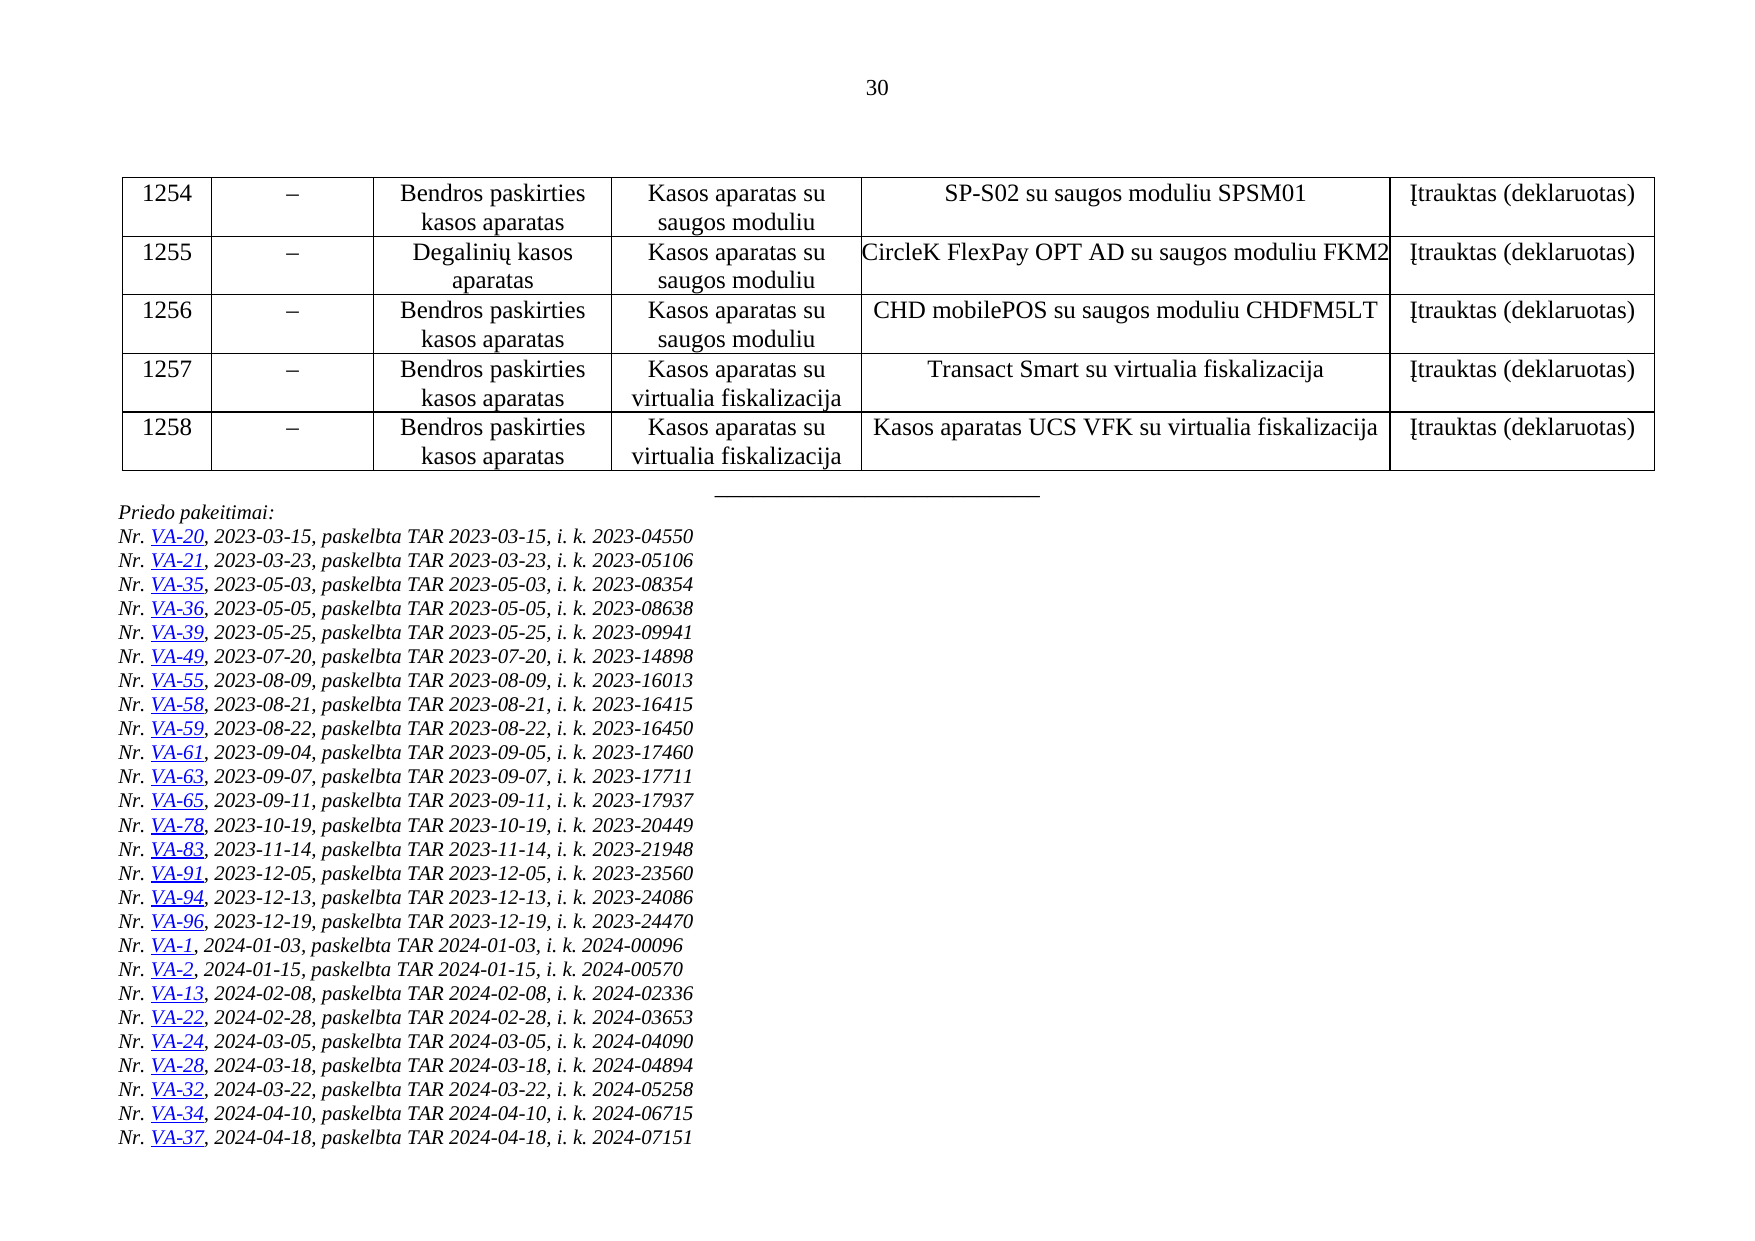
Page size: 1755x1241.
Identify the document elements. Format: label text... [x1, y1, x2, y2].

table_cell 1257 [123, 354, 211, 411]
text Nr. VA-65, 2023-09-11, paskelbta TAR 2023-09-11, i. k. 2023-17937 [118, 788, 1636, 812]
table_cell 1256 [123, 295, 211, 353]
table_cell 1258 [123, 413, 211, 470]
table_cell Kasos aparatas su virtualia fiskalizacija [612, 413, 861, 470]
text Nr. VA-36, 2023-05-05, paskelbta TAR 2023-05-05, i. k. 2023-08638 [118, 596, 1636, 620]
text Nr. VA-13, 2024-02-08, paskelbta TAR 2024-02-08, i. k. 2024-02336 [118, 981, 1636, 1005]
table_cell Kasos aparatas su virtualia fiskalizacija [612, 354, 861, 411]
table_cell Kasos aparatas su saugos moduliu [612, 295, 861, 353]
table_cell Degalinių kasos aparatas [374, 237, 611, 294]
table_cell Įtrauktas (deklaruotas) [1391, 295, 1654, 353]
text Nr. VA-63, 2023-09-07, paskelbta TAR 2023-09-07, i. k. 2023-17711 [118, 764, 1636, 788]
text __________________________ [118, 471, 1636, 500]
text Nr. VA-35, 2023-05-03, paskelbta TAR 2023-05-03, i. k. 2023-08354 [118, 572, 1636, 596]
text Nr. VA-20, 2023-03-15, paskelbta TAR 2023-03-15, i. k. 2023-04550 [118, 524, 1636, 548]
table_cell Transact Smart su virtualia fiskalizacija [862, 354, 1389, 411]
text Nr. VA-1, 2024-01-03, paskelbta TAR 2024-01-03, i. k. 2024-00096 [118, 933, 1636, 957]
text Nr. VA-83, 2023-11-14, paskelbta TAR 2023-11-14, i. k. 2023-21948 [118, 837, 1636, 861]
text Nr. VA-37, 2024-04-18, paskelbta TAR 2024-04-18, i. k. 2024-07151 [118, 1125, 1636, 1149]
table_cell – [212, 354, 373, 411]
table_cell Įtrauktas (deklaruotas) [1391, 354, 1654, 411]
table_cell 1255 [123, 237, 211, 294]
text Nr. VA-59, 2023-08-22, paskelbta TAR 2023-08-22, i. k. 2023-16450 [118, 716, 1636, 740]
text Nr. VA-49, 2023-07-20, paskelbta TAR 2023-07-20, i. k. 2023-14898 [118, 644, 1636, 668]
table_cell Bendros paskirties kasos aparatas [374, 354, 611, 411]
table_cell – [212, 295, 373, 353]
table_cell – [212, 178, 373, 236]
text Nr. VA-91, 2023-12-05, paskelbta TAR 2023-12-05, i. k. 2023-23560 [118, 861, 1636, 885]
table_cell Įtrauktas (deklaruotas) [1391, 237, 1654, 294]
table_cell [118, 353, 122, 411]
table_cell – [212, 413, 373, 470]
table_cell CircleK FlexPay OPT AD su saugos moduliu FKM2 [862, 237, 1389, 294]
text Nr. VA-61, 2023-09-04, paskelbta TAR 2023-09-05, i. k. 2023-17460 [118, 740, 1636, 764]
text Nr. VA-96, 2023-12-19, paskelbta TAR 2023-12-19, i. k. 2023-24470 [118, 909, 1636, 933]
table_cell 1254 [123, 178, 211, 236]
table_cell Kasos aparatas UCS VFK su virtualia fiskalizacija [862, 413, 1389, 470]
table_cell Kasos aparatas su saugos moduliu [612, 237, 861, 294]
table_cell – [212, 237, 373, 294]
table_cell [118, 411, 122, 470]
text Priedo pakeitimai: [118, 500, 1636, 524]
table_cell Bendros paskirties kasos aparatas [374, 178, 611, 236]
text Nr. VA-21, 2023-03-23, paskelbta TAR 2023-03-23, i. k. 2023-05106 [118, 548, 1636, 572]
table_cell [118, 177, 122, 236]
text Nr. VA-78, 2023-10-19, paskelbta TAR 2023-10-19, i. k. 2023-20449 [118, 812, 1636, 837]
text Nr. VA-39, 2023-05-25, paskelbta TAR 2023-05-25, i. k. 2023-09941 [118, 620, 1636, 644]
table_cell Bendros paskirties kasos aparatas [374, 295, 611, 353]
text Nr. VA-28, 2024-03-18, paskelbta TAR 2024-03-18, i. k. 2024-04894 [118, 1053, 1636, 1077]
text Nr. VA-34, 2024-04-10, paskelbta TAR 2024-04-10, i. k. 2024-06715 [118, 1101, 1636, 1125]
text Nr. VA-2, 2024-01-15, paskelbta TAR 2024-01-15, i. k. 2024-00570 [118, 957, 1636, 981]
text Nr. VA-24, 2024-03-05, paskelbta TAR 2024-03-05, i. k. 2024-04090 [118, 1029, 1636, 1053]
text Nr. VA-32, 2024-03-22, paskelbta TAR 2024-03-22, i. k. 2024-05258 [118, 1077, 1636, 1101]
table_cell CHD mobilePOS su saugos moduliu CHDFM5LT [862, 295, 1389, 353]
table_cell Kasos aparatas su saugos moduliu [612, 178, 861, 236]
text Nr. VA-55, 2023-08-09, paskelbta TAR 2023-08-09, i. k. 2023-16013 [118, 668, 1636, 692]
table_cell Bendros paskirties kasos aparatas [374, 413, 611, 470]
table_cell SP-S02 su saugos moduliu SPSM01 [862, 178, 1389, 236]
text Nr. VA-94, 2023-12-13, paskelbta TAR 2023-12-13, i. k. 2023-24086 [118, 885, 1636, 909]
table_cell [118, 236, 122, 294]
text Nr. VA-22, 2024-02-28, paskelbta TAR 2024-02-28, i. k. 2024-03653 [118, 1005, 1636, 1029]
text Nr. VA-58, 2023-08-21, paskelbta TAR 2023-08-21, i. k. 2023-16415 [118, 692, 1636, 716]
table_cell Įtrauktas (deklaruotas) [1391, 178, 1654, 236]
table_cell Įtrauktas (deklaruotas) [1391, 413, 1654, 470]
table_cell [118, 294, 122, 353]
